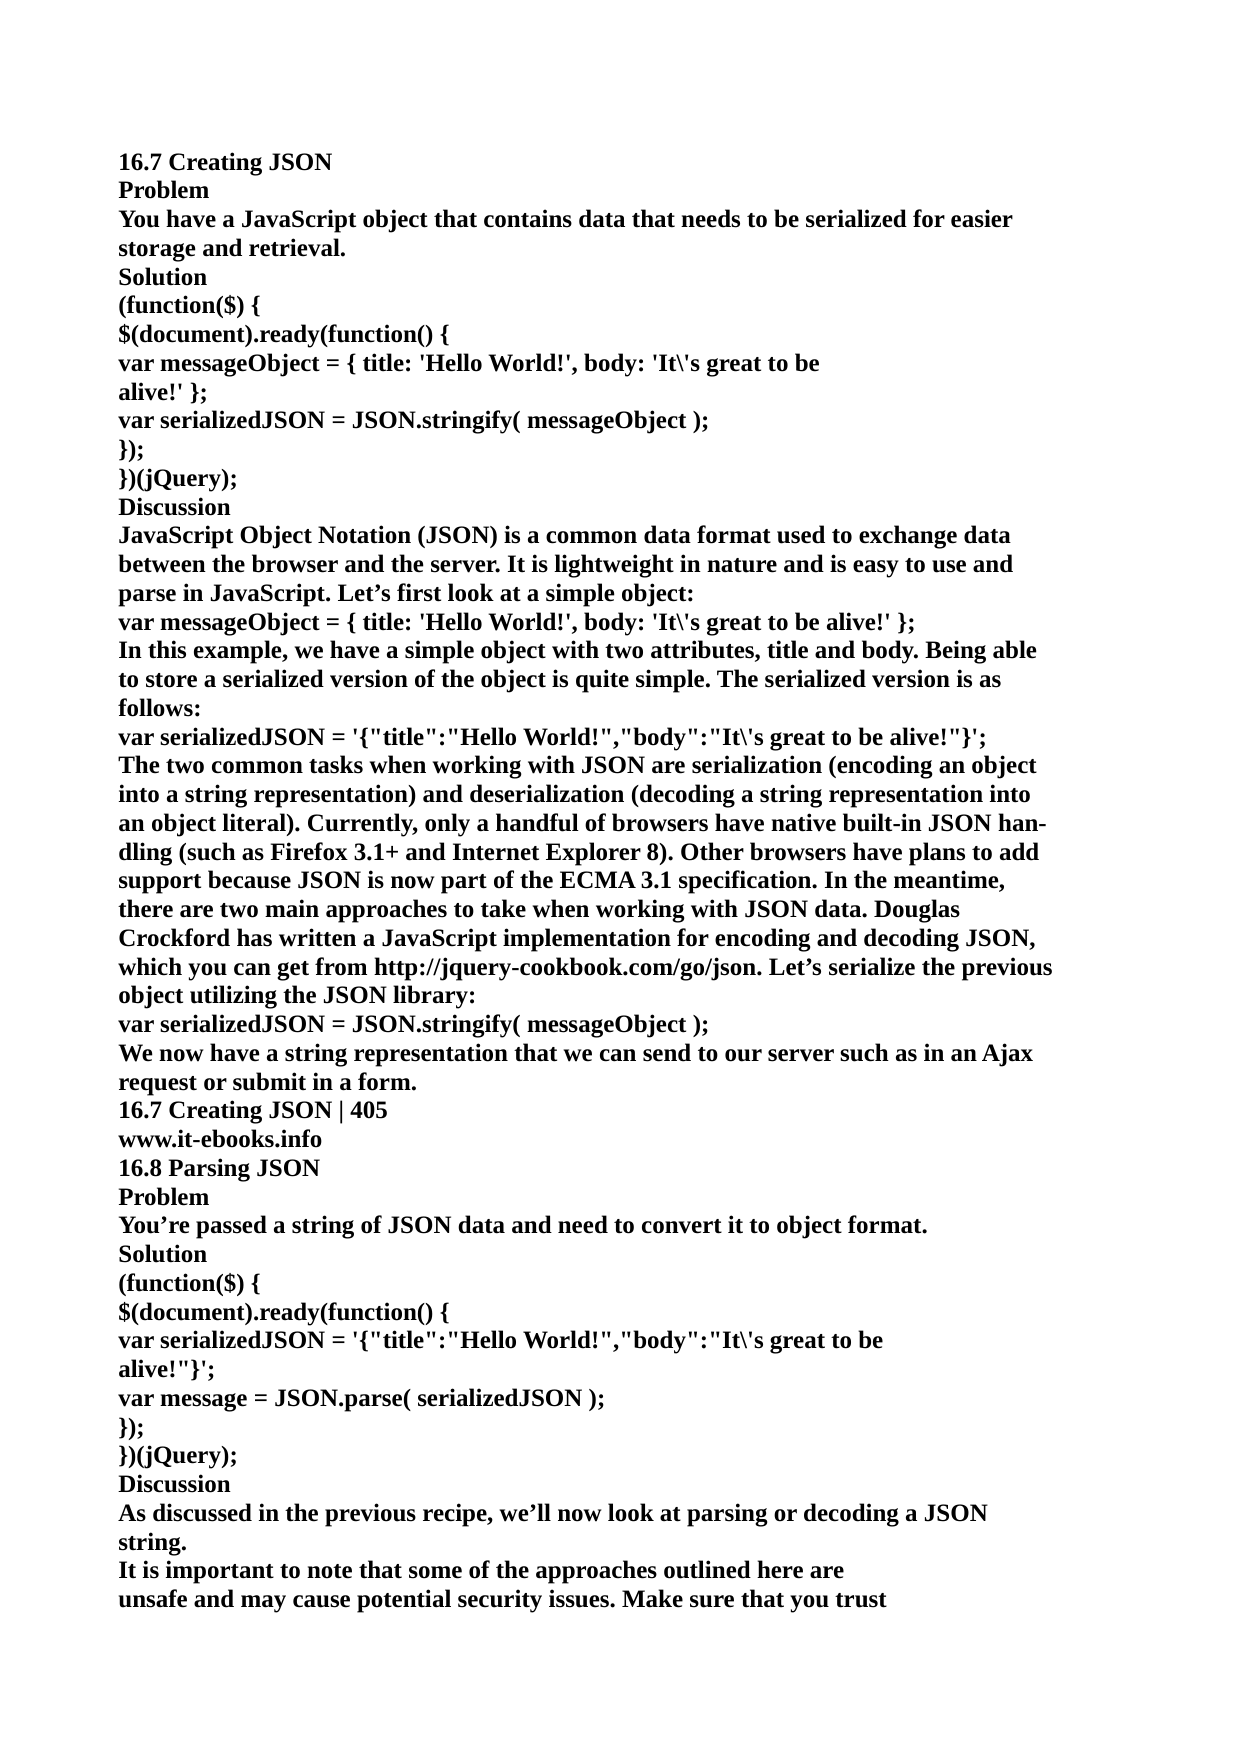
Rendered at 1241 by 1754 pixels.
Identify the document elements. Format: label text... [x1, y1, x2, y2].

text parse in JavaScript. Let’s first look at a simple object: [118, 578, 1122, 607]
text You’re passed a string of JSON data and need to convert it to object format. [118, 1211, 1122, 1239]
text var messageObject = { title: 'Hello World!', body: 'It\'s great to be alive!' }; [118, 607, 1122, 636]
text $(document).ready(function() { [118, 1297, 1122, 1326]
text alive!' }; [118, 377, 1122, 406]
text We now have a string representation that we can send to our server such as in an Ajax [118, 1038, 1122, 1067]
text object utilizing the JSON library: [118, 981, 1122, 1009]
text var serializedJSON = '{"title":"Hello World!","body":"It\'s great to be [118, 1326, 1122, 1354]
text var serializedJSON = JSON.stringify( messageObject ); [118, 1009, 1122, 1038]
text It is important to note that some of the approaches outlined here are [118, 1556, 1122, 1584]
text storage and retrieval. [118, 233, 1122, 262]
text Crockford has written a JavaScript implementation for encoding and decoding JSON, [118, 923, 1122, 952]
text to store a serialized version of the object is quite simple. The serialized version is as [118, 664, 1122, 693]
text As discussed in the previous recipe, we’ll now look at parsing or decoding a JSON [118, 1498, 1122, 1527]
text }); [118, 1412, 1122, 1441]
text which you can get from http://jquery-cookbook.com/go/json. Let’s serialize the previous [118, 952, 1122, 981]
text var messageObject = { title: 'Hello World!', body: 'It\'s great to be [118, 348, 1122, 377]
text www.it-ebooks.info [118, 1124, 1122, 1153]
text Problem [118, 1182, 1122, 1211]
text support because JSON is now part of the ECMA 3.1 specification. In the meantime, [118, 866, 1122, 894]
text (function($) { [118, 1268, 1122, 1297]
text Discussion [118, 1469, 1122, 1498]
text 16.7 Creating JSON | 405 [118, 1096, 1122, 1124]
text an object literal). Currently, only a handful of browsers have native built-in JSON han- [118, 808, 1122, 837]
text Solution [118, 262, 1122, 291]
text alive!"}'; [118, 1354, 1122, 1383]
text between the browser and the server. It is lightweight in nature and is easy to use and [118, 549, 1122, 578]
text }); [118, 434, 1122, 463]
text })(jQuery); [118, 463, 1122, 492]
text dling (such as Firefox 3.1+ and Internet Explorer 8). Other browsers have plans to add [118, 837, 1122, 866]
text The two common tasks when working with JSON are serialization (encoding an object [118, 751, 1122, 779]
text You have a JavaScript object that contains data that needs to be serialized for easier [118, 204, 1122, 233]
text })(jQuery); [118, 1441, 1122, 1469]
text Problem [118, 176, 1122, 204]
text 16.7 Creating JSON [118, 147, 1122, 176]
text var serializedJSON = '{"title":"Hello World!","body":"It\'s great to be alive!"}'; [118, 722, 1122, 751]
text Discussion [118, 492, 1122, 521]
text var message = JSON.parse( serializedJSON ); [118, 1383, 1122, 1412]
text request or submit in a form. [118, 1067, 1122, 1096]
text (function($) { [118, 291, 1122, 319]
text Solution [118, 1239, 1122, 1268]
text var serializedJSON = JSON.stringify( messageObject ); [118, 406, 1122, 434]
text unsafe and may cause potential security issues. Make sure that you trust [118, 1584, 1122, 1613]
text there are two main approaches to take when working with JSON data. Douglas [118, 894, 1122, 923]
text 16.8 Parsing JSON [118, 1153, 1122, 1182]
text string. [118, 1527, 1122, 1556]
text into a string representation) and deserialization (decoding a string representation into [118, 779, 1122, 808]
text In this example, we have a simple object with two attributes, title and body. Being able [118, 636, 1122, 664]
text JavaScript Object Notation (JSON) is a common data format used to exchange data [118, 521, 1122, 549]
text $(document).ready(function() { [118, 319, 1122, 348]
text follows: [118, 693, 1122, 722]
